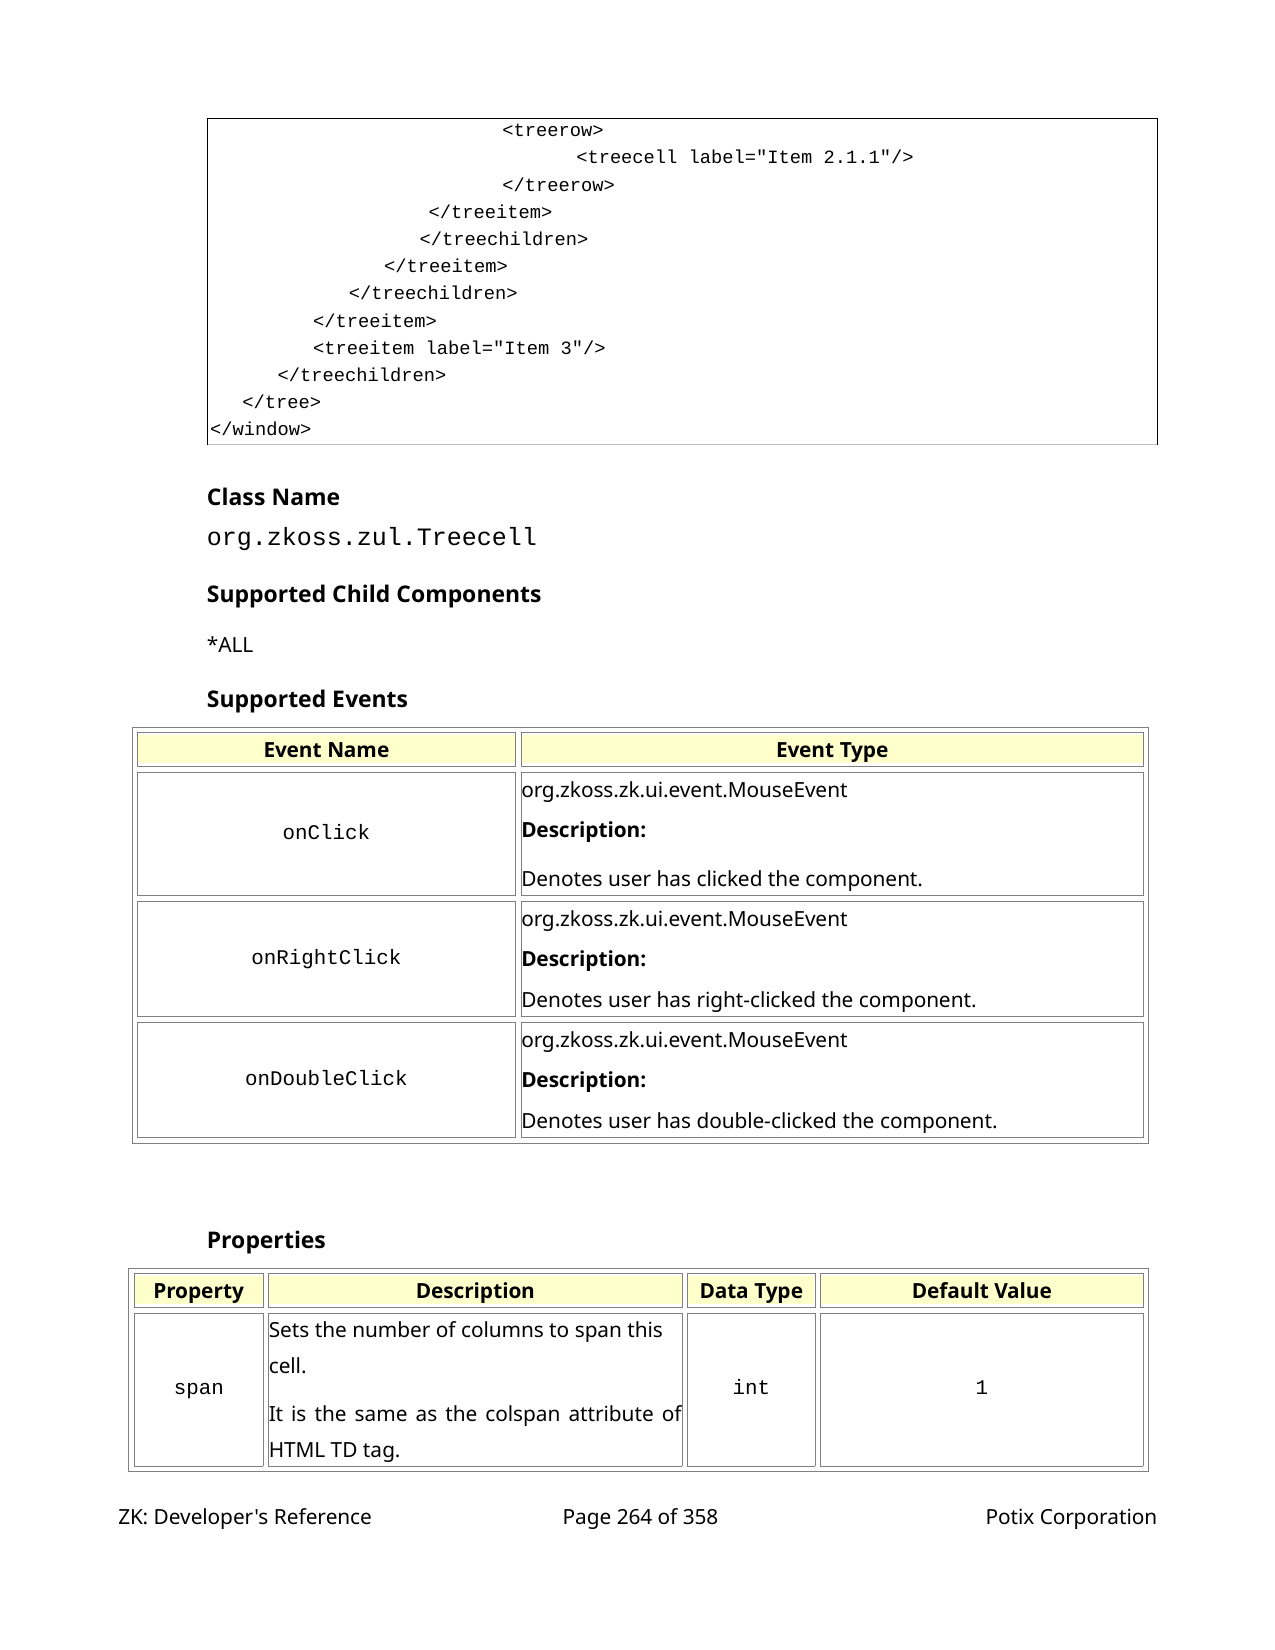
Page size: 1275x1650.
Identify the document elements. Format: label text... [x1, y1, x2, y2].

text </window> [208, 417, 1157, 444]
table_cell int [685, 1307, 817, 1466]
table_cell 1 [818, 1307, 1146, 1466]
text </tree> [208, 390, 1157, 414]
table_cell Sets the number of columns to span this cell. It is the same as the colspan attribute of HTML TD tag. [266, 1307, 685, 1466]
text *ALL [207, 630, 1157, 658]
table_cell onDoubleClick [134, 1016, 518, 1137]
text <treecell label="Item 2.1.1"/> [208, 145, 1157, 169]
table_header Data Type [685, 1269, 817, 1307]
table_cell onClick [134, 766, 518, 895]
text <treeitem label="Item 3"/> [208, 336, 1157, 360]
table_cell org.zkoss.zk.ui.event.MouseEvent Description: Denotes user has clicked the component. [518, 766, 1146, 895]
text </treeitem> [208, 200, 1157, 224]
subtitle Class Name [207, 481, 1157, 512]
table_header Event Name [134, 728, 518, 766]
text org.zkoss.zul.Treecell [207, 525, 1157, 553]
text </treeitem> [208, 254, 1157, 278]
table_header Description [266, 1269, 685, 1307]
subtitle Properties [207, 1224, 1157, 1255]
table_cell org.zkoss.zk.ui.event.MouseEvent Description: Denotes user has right-clicked the component. [518, 895, 1146, 1016]
text </treeitem> [208, 308, 1157, 333]
text </treerow> [208, 172, 1157, 197]
text </treechildren> [208, 227, 1157, 251]
subtitle Supported Child Components [207, 578, 1157, 609]
text </treechildren> [208, 281, 1157, 306]
subtitle Supported Events [207, 683, 1157, 714]
table_cell org.zkoss.zk.ui.event.MouseEvent Description: Denotes user has double-clicked the component. [518, 1016, 1146, 1137]
table_cell onRightClick [134, 895, 518, 1016]
table_header Default Value [818, 1269, 1146, 1307]
text </treechildren> [208, 363, 1157, 387]
table_cell span [131, 1307, 266, 1466]
table_header Event Type [518, 728, 1146, 766]
text <treerow> [208, 119, 1157, 142]
table_header Property [131, 1269, 266, 1307]
